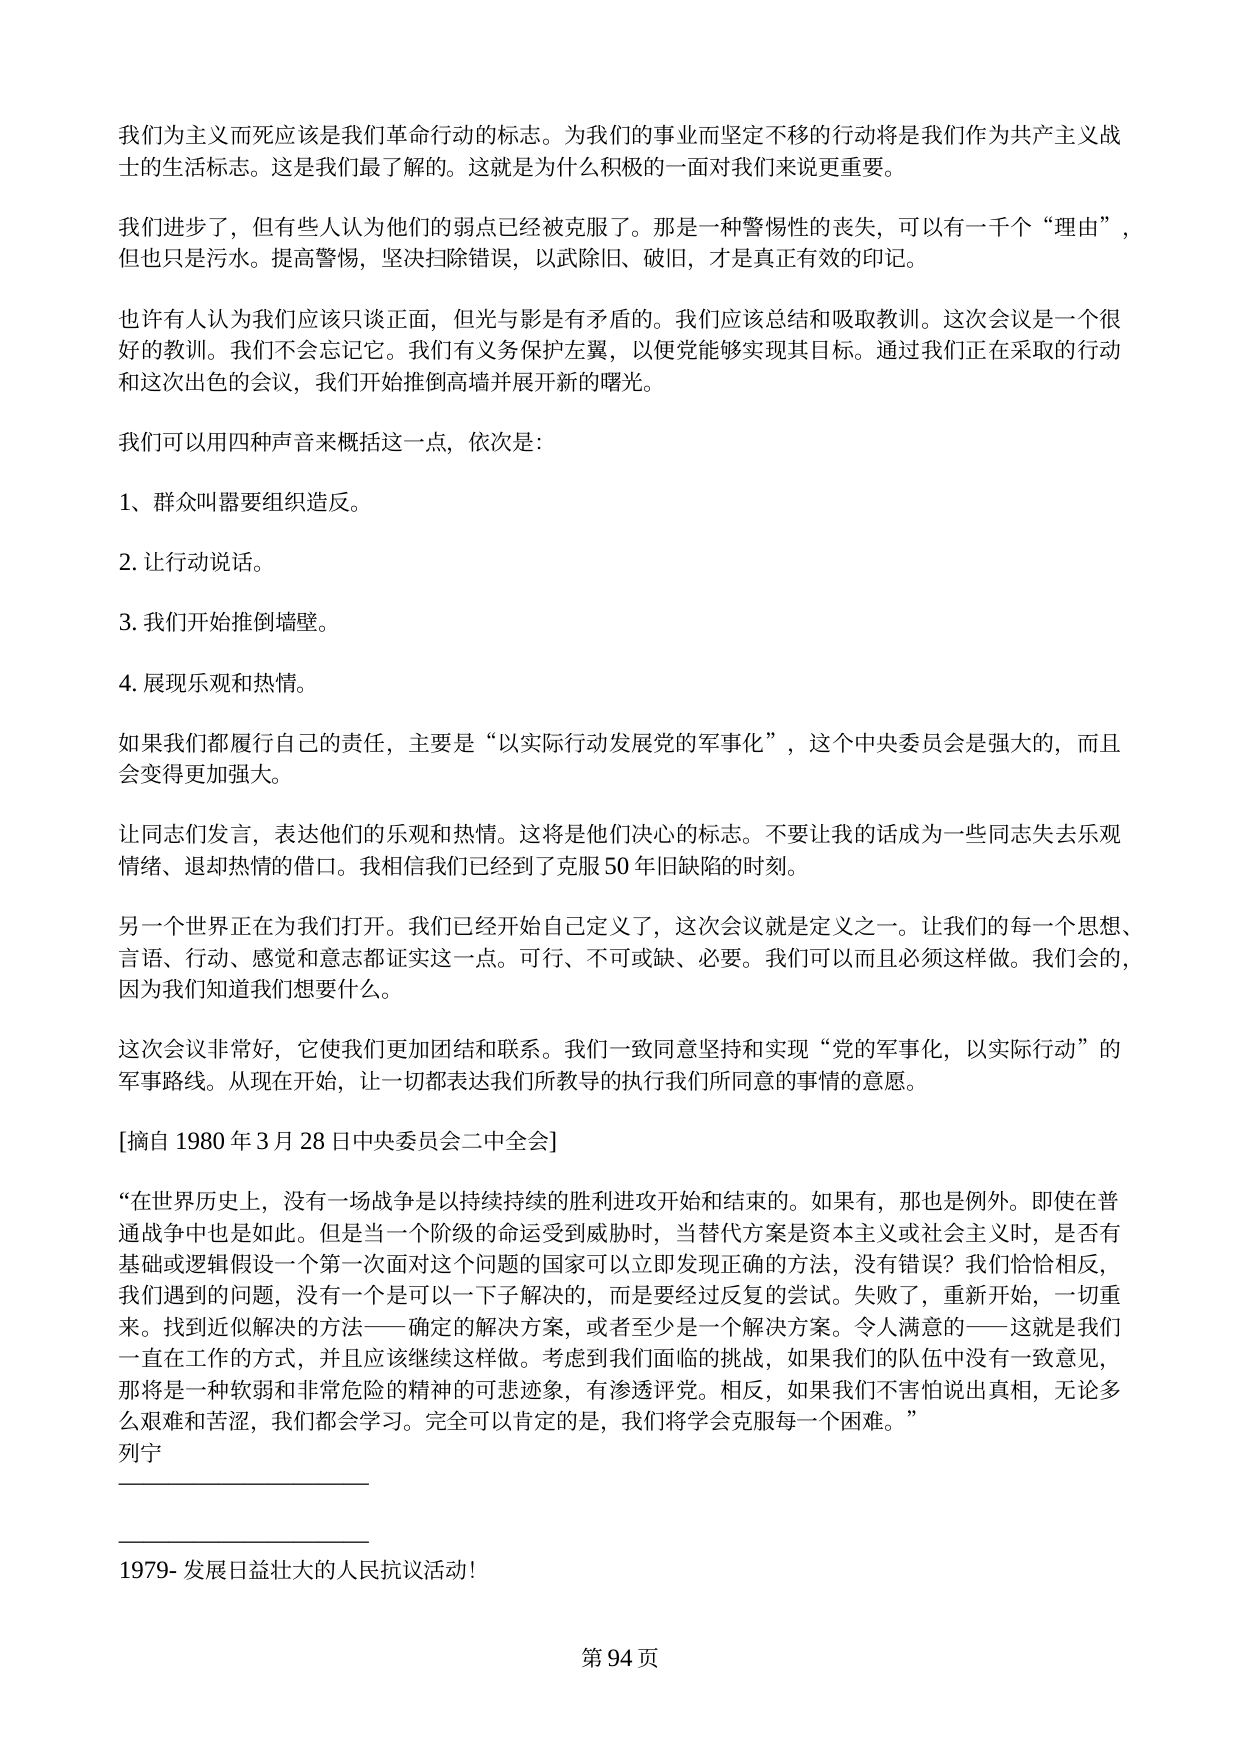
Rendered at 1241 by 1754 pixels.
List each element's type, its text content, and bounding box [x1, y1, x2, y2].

text “在世界历史上，没有一场战争是以持续持续的胜利进攻开始和结束的。如果有，那也是例外。即使在普通战争中也是如此。但是当一个阶级的命运受到威胁时，当替代方案是资本主义或社会主义时，是否有基础或逻辑假设一个第一次面对这个问题的国家可以立即发现正确的方法，没有错误？我们恰恰相反，我们遇到的问题，没有一个是可以一下子解决的，而是要经过反复的尝试。失败了，重新开始，一切重来。找到近似解决的方法——确定的解决方案，或者至少是一个解决方案。令人满意的——这就是我们一直在工作的方式，并且应该继续这样做。考虑到我们面临的挑战，如果我们的队伍中没有一致意见，那将是一种软弱和非常危险的精神的可悲迹象，有渗透评党。相反，如果我们不害怕说出真相，无论多么艰难和苦涩，我们都会学习。完全可以肯定的是，我们将学会克服每一个困难。” [118, 1184, 1122, 1436]
text 也许有人认为我们应该只谈正面，但光与影是有矛盾的。我们应该总结和吸取教训。这次会议是一个很好的教训。我们不会忘记它。我们有义务保护左翼，以便党能够实现其目标。通过我们正在采取的行动和这次出色的会议，我们开始推倒高墙并展开新的曙光。 [118, 302, 1122, 396]
text 列宁 [118, 1436, 1122, 1467]
text 4. 展现乐观和热情。 [118, 666, 1122, 697]
text 2. 让行动说话。 [118, 545, 1122, 577]
text 如果我们都履行自己的责任，主要是“以实际行动发展党的军事化”，这个中央委员会是强大的，而且会变得更加强大。 [118, 726, 1122, 789]
text 另一个世界正在为我们打开。我们已经开始自己定义了，这次会议就是定义之一。让我们的每一个思想、言语、行动、感觉和意志都证实这一点。可行、不可或缺、必要。我们可以而且必须这样做。我们会的，因为我们知道我们想要什么。 [118, 909, 1122, 1004]
text —————————— [118, 1525, 1122, 1554]
text [摘自1980年3月28日中央委员会二中全会] [118, 1124, 1122, 1156]
text 这次会议非常好，它使我们更加团结和联系。我们一致同意坚持和实现“党的军事化，以实际行动”的军事路线。从现在开始，让一切都表达我们所教导的执行我们所同意的事情的意愿。 [118, 1032, 1122, 1095]
text 3. 我们开始推倒墙壁。 [118, 606, 1122, 637]
text 我们为主义而死应该是我们革命行动的标志。为我们的事业而坚定不移的行动将是我们作为共产主义战士的生活标志。这是我们最了解的。这就是为什么积极的一面对我们来说更重要。 [118, 118, 1122, 181]
text 让同志们发言，表达他们的乐观和热情。这将是他们决心的标志。不要让我的话成为一些同志失去乐观情绪、退却热情的借口。我相信我们已经到了克服50年旧缺陷的时刻。 [118, 818, 1122, 881]
text 1、群众叫嚣要组织造反。 [118, 485, 1122, 517]
text —————————— [118, 1467, 1122, 1496]
text 1979- 发展日益壮大的人民抗议活动！ [118, 1554, 1122, 1585]
text 我们可以用四种声音来概括这一点，依次是： [118, 425, 1122, 456]
text 我们进步了，但有些人认为他们的弱点已经被克服了。那是一种警惕性的丧失，可以有一千个“理由”，但也只是污水。提高警惕，坚决扫除错误，以武除旧、破旧，才是真正有效的印记。 [118, 210, 1122, 273]
